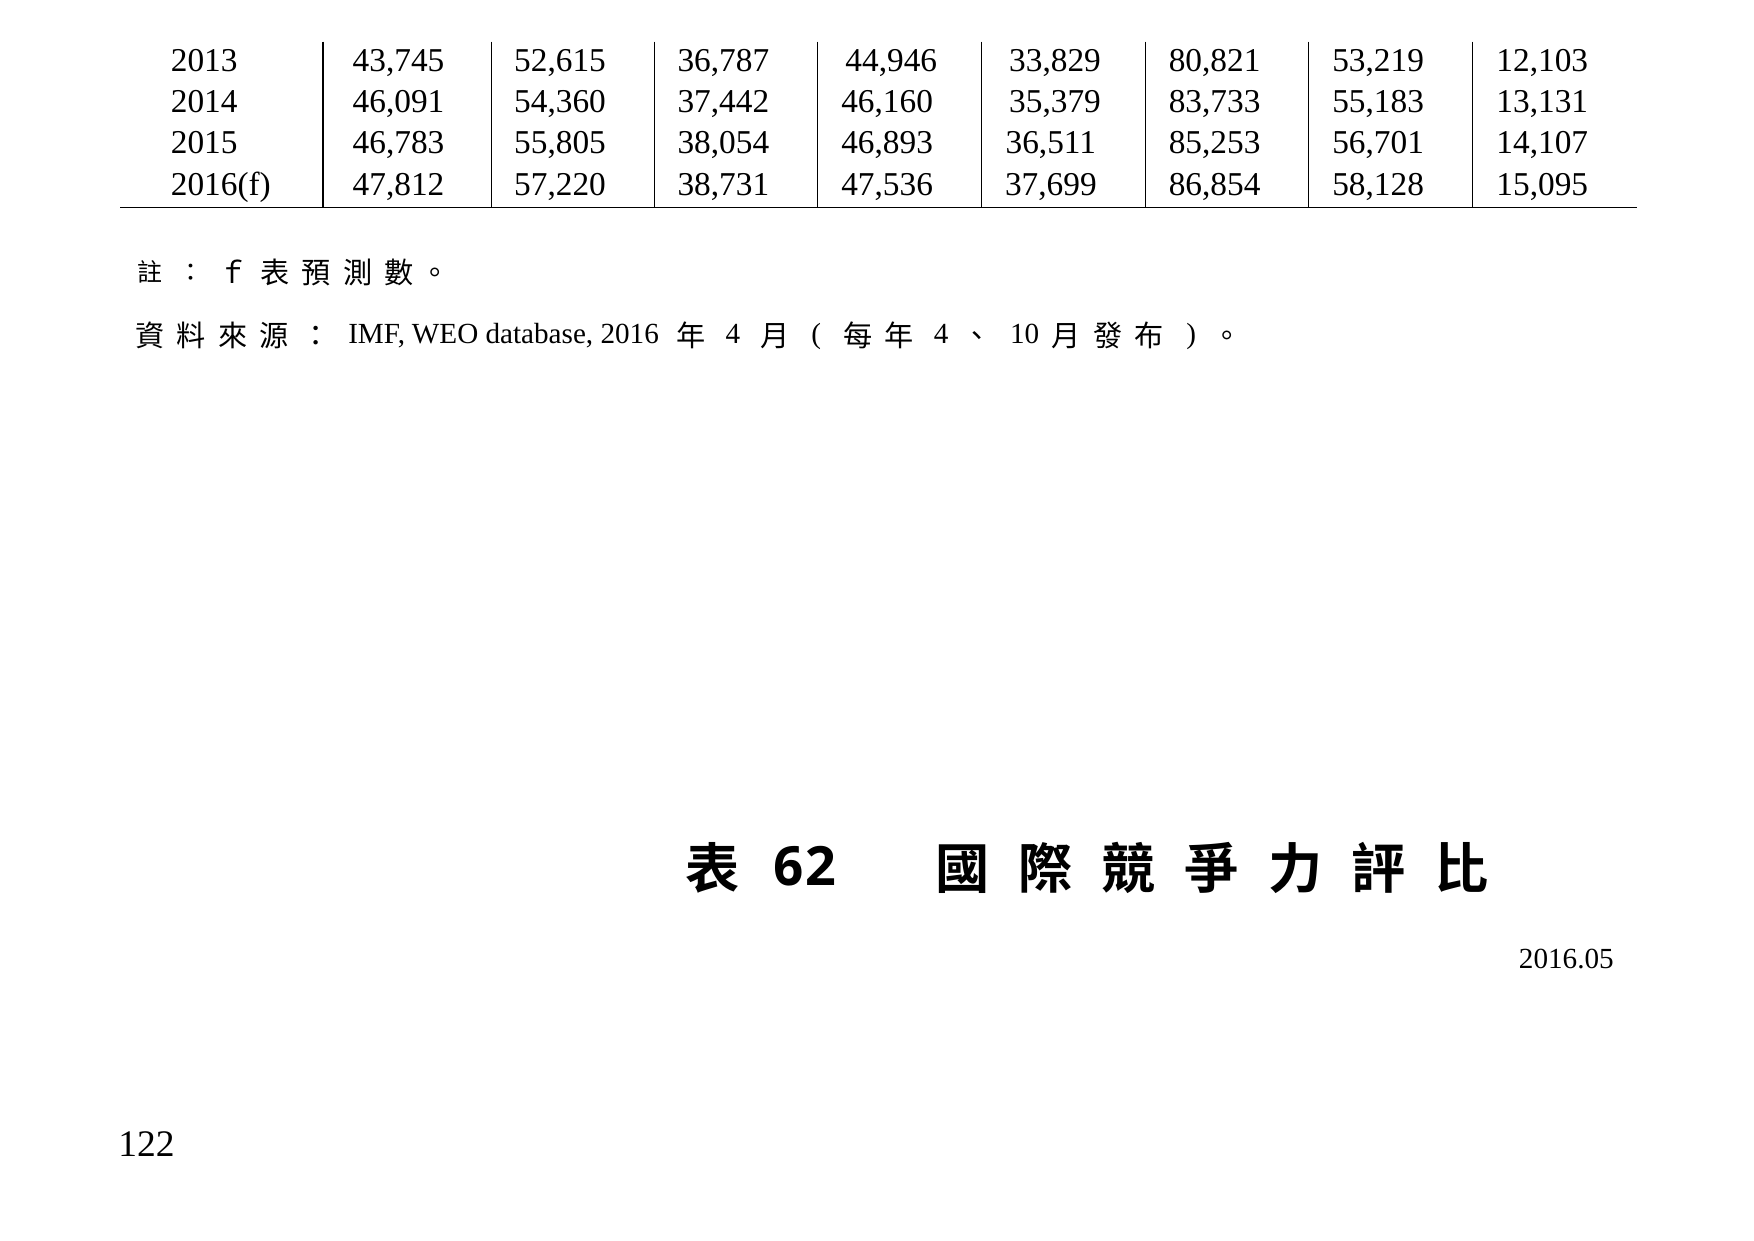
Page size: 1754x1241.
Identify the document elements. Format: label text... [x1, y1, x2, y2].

table_cell 35,379 [982, 83, 1145, 124]
table_cell 46,091 [324, 83, 491, 124]
table_cell 55,183 [1309, 83, 1472, 124]
text 2016.05 [128, 917, 1628, 979]
table_cell 2016(f) [120, 166, 322, 207]
table_cell 2013 [120, 42, 322, 83]
table_cell 80,821 [1146, 42, 1308, 83]
table_cell 43,745 [324, 42, 491, 83]
table_cell 54,360 [492, 83, 654, 124]
subtitle 表62 國際競爭力評比 [128, 792, 1628, 917]
table_cell 47,812 [324, 166, 491, 207]
table_cell 38,054 [655, 124, 817, 166]
table_cell 2015 [120, 124, 322, 166]
table_cell 33,829 [982, 42, 1145, 83]
table_cell 46,160 [818, 83, 981, 124]
table_cell 52,615 [492, 42, 654, 83]
table_cell 47,536 [818, 166, 981, 207]
text 資料來源：IMF, WEO database, 2016年4月(每年4、10月發布)。 [128, 292, 1628, 354]
table_cell 36,511 [982, 124, 1145, 166]
table_cell 53,219 [1309, 42, 1472, 83]
table_cell 57,220 [492, 166, 654, 207]
table_cell 13,131 [1473, 83, 1637, 124]
table_cell 86,854 [1146, 166, 1308, 207]
table_cell 37,442 [655, 83, 817, 124]
table_cell 12,103 [1473, 42, 1637, 83]
table_cell 36,787 [655, 42, 817, 83]
table_cell 37,699 [982, 166, 1145, 207]
table_cell 85,253 [1146, 124, 1308, 166]
table_cell 83,733 [1146, 83, 1308, 124]
table_cell 38,731 [655, 166, 817, 207]
table_cell 58,128 [1309, 166, 1472, 207]
table_cell 14,107 [1473, 124, 1637, 166]
table_cell 55,805 [492, 124, 654, 166]
table_cell 46,893 [818, 124, 981, 166]
table_cell 15,095 [1473, 166, 1637, 207]
table_cell 56,701 [1309, 124, 1472, 166]
table_cell 2014 [120, 83, 322, 124]
table_cell 44,946 [818, 42, 981, 83]
table_cell 46,783 [324, 124, 491, 166]
text 註：ｆ表預測數。 [128, 229, 1628, 292]
